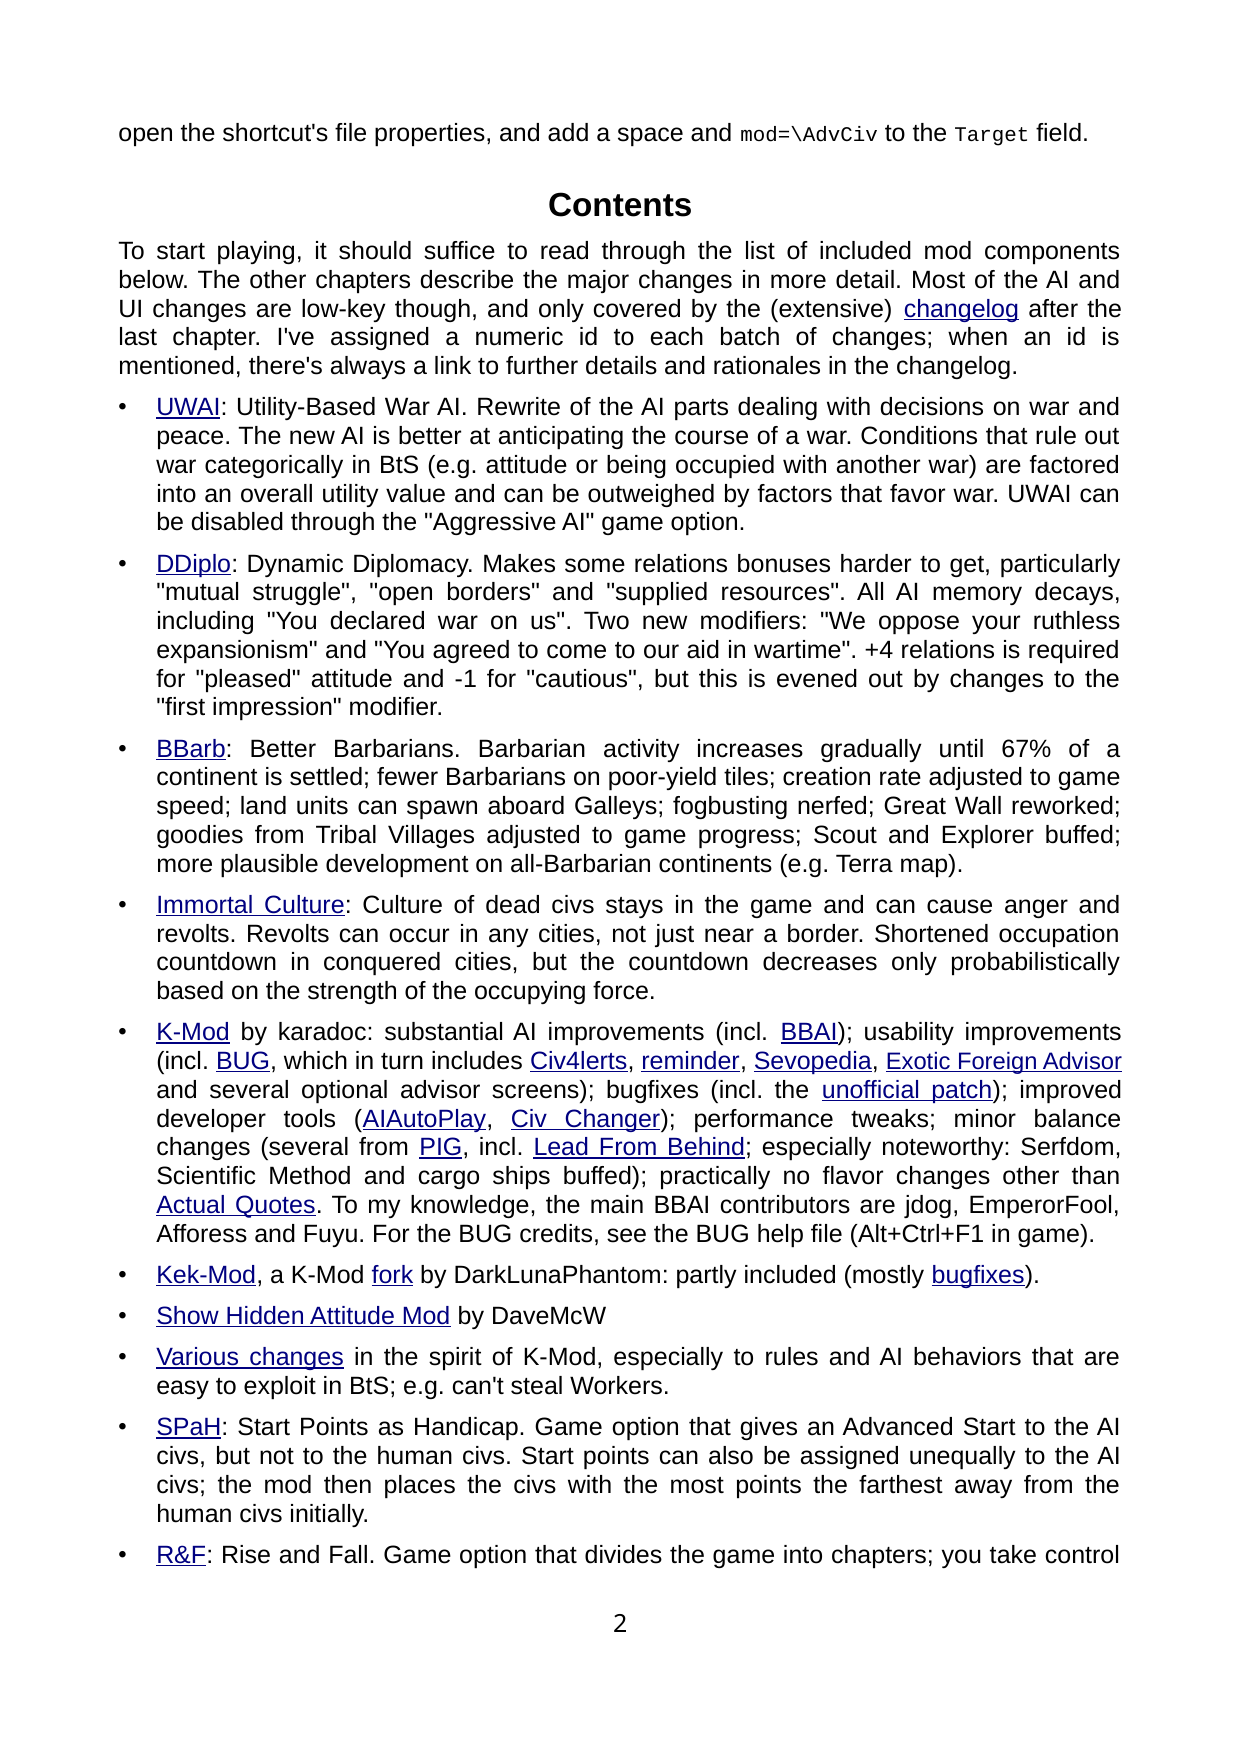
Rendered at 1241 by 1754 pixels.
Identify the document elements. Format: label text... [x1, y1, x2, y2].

text To start playing, it should suffice to read through the list of included mod components below. The other chapters describe the major changes in more detail. Most of the AI and UI changes are low-key though, and only covered by the (extensive) changelog after the last chapter. I've assigned a numeric id to each batch of changes; when an id is mentioned, there's always a link to further details and rationales in the changelog. [118, 236, 1122, 380]
list DDiplo: Dynamic Diplomacy. Makes some relations bonuses harder to get, particularly "mutual struggle", "open borders" and "supplied resources". All AI memory decays, including "You declared war on us". Two new modifiers: "We oppose your ruthless expansionism" and "You agreed to come to our aid in wartime". +4 relations is required for "pleased" attitude and -1 for "cautious", but this is evened out by changes to the "first impression" modifier. [118, 548, 1122, 721]
list Immortal Culture: Culture of dead civs stays in the game and can cause anger and revolts. Revolts can occur in any cities, not just near a border. Shortened occupation countdown in conquered cities, but the countdown decreases only probabilistically based on the strength of the occupying force. [118, 890, 1122, 1005]
list Show Hidden Attitude Mod by DaveMcW [118, 1301, 1122, 1330]
list K-Mod by karadoc: substantial AI improvements (incl. BBAI); usability improvements (incl. BUG, which in turn includes Civ4lerts, reminder, Sevopedia, Exotic Foreign Advisor and several optional advisor screens); bugfixes (incl. the unofficial patch); improved developer tools (AIAutoPlay, Civ Changer); performance tweaks; minor balance changes (several from PIG, incl. Lead From Behind; especially noteworthy: Serfdom, Scientific Method and cargo ships buffed); practically no flavor changes other than Actual Quotes. To my knowledge, the main BBAI contributors are jdog, EmperorFool, Afforess and Fuyu. For the BUG credits, see the BUG help file (Alt+Ctrl+F1 in game). [118, 1017, 1122, 1247]
list Kek-Mod, a K-Mod fork by DarkLunaPhantom: partly included (mostly bugfixes). [118, 1260, 1122, 1289]
text open the shortcut's file properties, and add a space and mod=\AdvCiv to the Target field. [118, 118, 1122, 148]
list Various changes in the spirit of K-Mod, especially to rules and AI behaviors that are easy to exploit in BtS; e.g. can't steal Workers. [118, 1342, 1122, 1400]
list BBarb: Better Barbarians. Barbarian activity increases gradually until 67% of a continent is settled; fewer Barbarians on poor-yield tiles; creation rate adjusted to game speed; land units can spawn aboard Galleys; fogbusting nerfed; Great Wall reworked; goodies from Tribal Villages adjusted to game progress; Scout and Explorer buffed; more plausible development on all-Barbarian continents (e.g. Terra map). [118, 733, 1122, 877]
subtitle Contents [118, 185, 1122, 224]
list R&F: Rise and Fall. Game option that divides the game into chapters; you take control [118, 1540, 1122, 1569]
list UWAI: Utility-Based War AI. Rewrite of the AI parts dealing with decisions on war and peace. The new AI is better at anticipating the course of a war. Conditions that rule out war categorically in BtS (e.g. attitude or being occupied with another war) are factored into an overall utility value and can be outweighed by factors that favor war. UWAI can be disabled through the "Aggressive AI" game option. [118, 392, 1122, 536]
list SPaH: Start Points as Handicap. Game option that gives an Advanced Start to the AI civs, but not to the human civs. Start points can also be assigned unequally to the AI civs; the mod then places the civs with the most points the farthest away from the human civs initially. [118, 1412, 1122, 1527]
